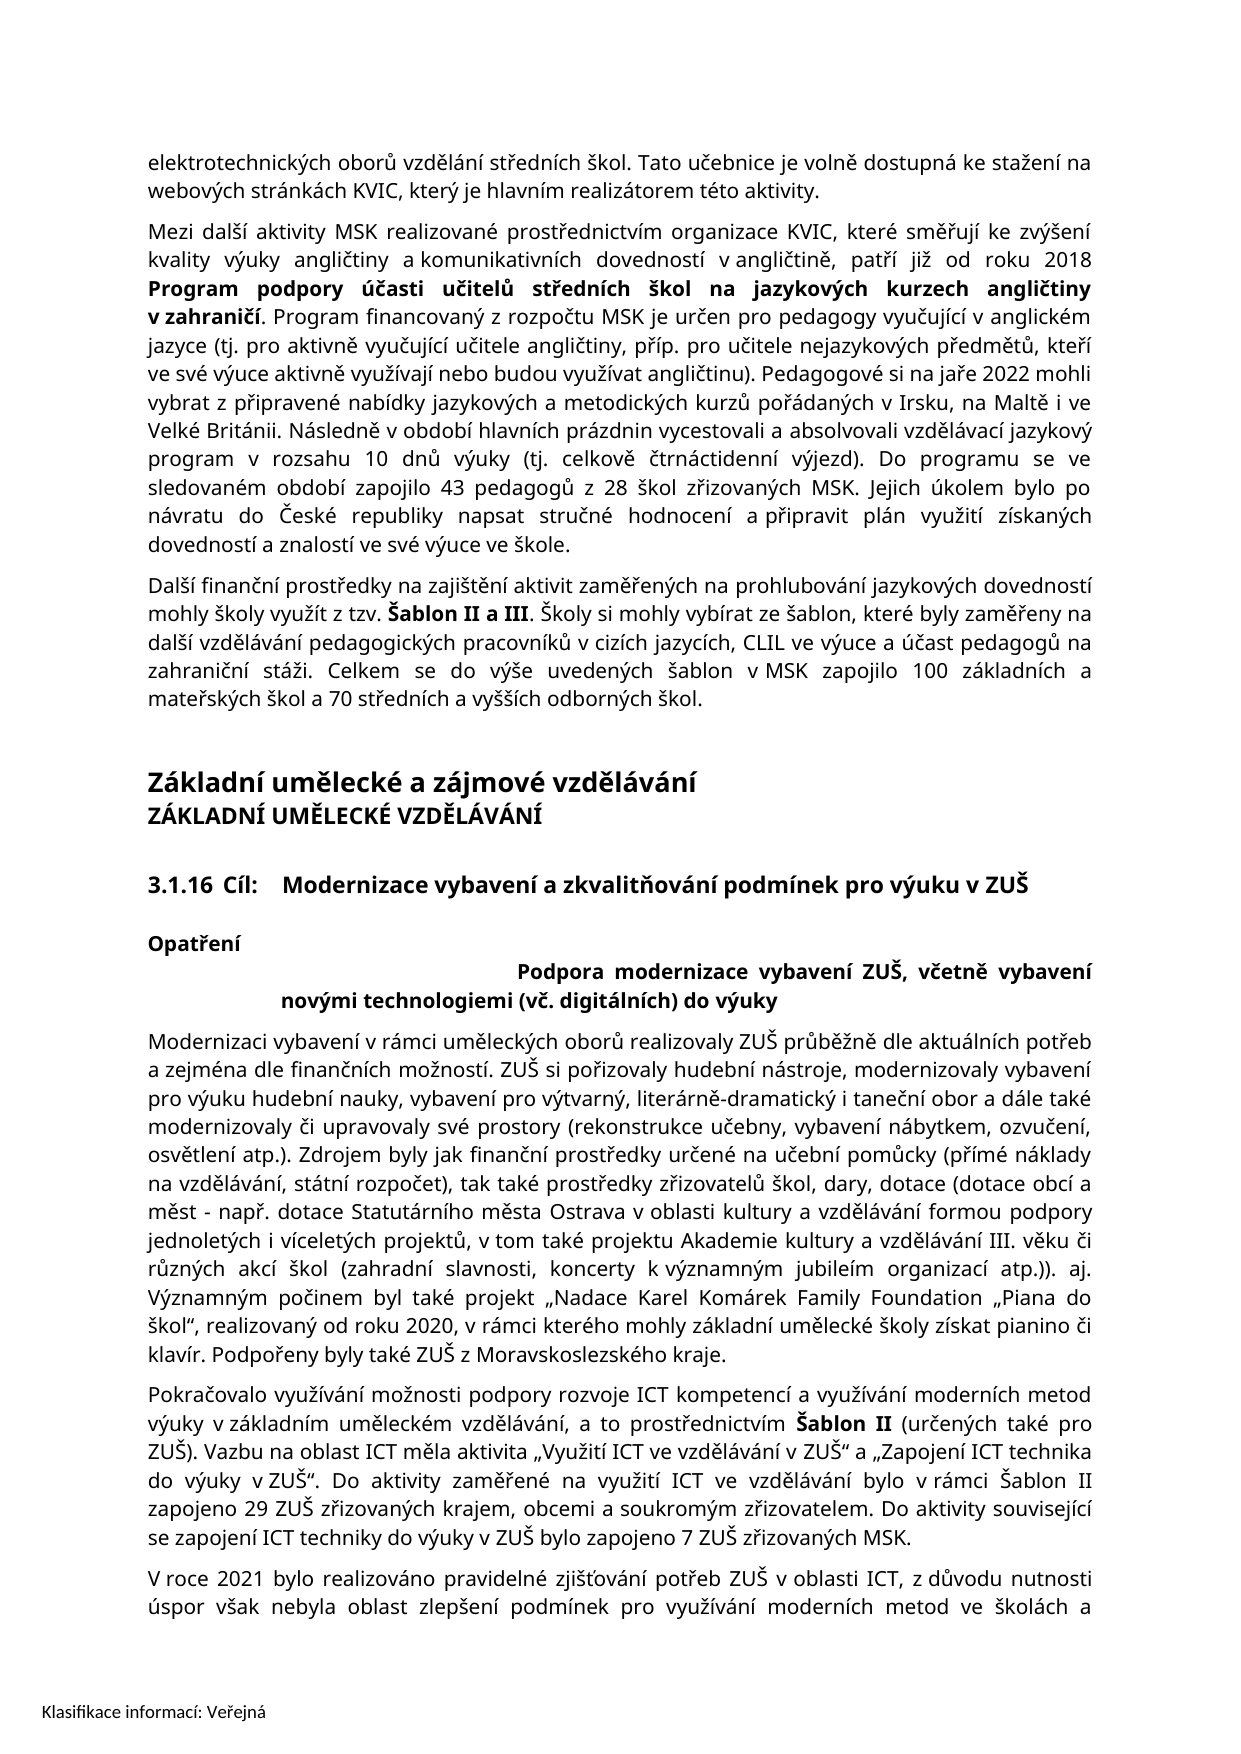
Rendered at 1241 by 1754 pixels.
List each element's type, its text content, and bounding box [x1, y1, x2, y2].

text ZÁKLADNÍ UMĚLECKÉ VZDĚLÁVÁNÍ [148, 800, 1092, 831]
text Pokračovalo využívání možnosti podpory rozvoje ICT kompetencí a využívání moderních metod výuky v základním uměleckém vzdělávání, a to prostřednictvím Šablon II (určených také pro ZUŠ). Vazbu na oblast ICT měla aktivita „Využití ICT ve vzdělávání v ZUŠ“ a „Zapojení ICT technika do výuky v ZUŠ“. Do aktivity zaměřené na využití ICT ve vzdělávání bylo v rámci Šablon II zapojeno 29 ZUŠ zřizovaných krajem, obcemi a soukromým zřizovatelem. Do aktivity související se zapojení ICT techniky do výuky v ZUŠ bylo zapojeno 7 ZUŠ zřizovaných MSK. [148, 1381, 1092, 1551]
text Opatření Podpora modernizace vybavení ZUŠ, včetně vybavení novými technologiemi (vč. digitálních) do výuky [147, 929, 1092, 1014]
subtitle Cíl: Modernizace vybavení a zkvalitňování podmínek pro výuku v ZUŠ [148, 869, 1092, 900]
text elektrotechnických oborů vzdělání středních škol. Tato učebnice je volně dostupná ke stažení na webových stránkách KVIC, který je hlavním realizátorem této aktivity. [148, 148, 1092, 204]
text Mezi další aktivity MSK realizované prostřednictvím organizace KVIC, které směřují ke zvýšení kvality výuky angličtiny a komunikativních dovedností v angličtině, patří již od roku 2018 Program podpory účasti učitelů středních škol na jazykových kurzech angličtiny v zahraničí. Program financovaný z rozpočtu MSK je určen pro pedagogy vyučující v anglickém jazyce (tj. pro aktivně vyučující učitele angličtiny, příp. pro učitele nejazykových předmětů, kteří ve své výuce aktivně využívají nebo budou využívat angličtinu). Pedagogové si na jaře 2022 mohli vybrat z připravené nabídky jazykových a metodických kurzů pořádaných v Irsku, na Maltě i ve Velké Británii. Následně v období hlavních prázdnin vycestovali a absolvovali vzdělávací jazykový program v rozsahu 10 dnů výuky (tj. celkově čtrnáctidenní výjezd). Do programu se ve sledovaném období zapojilo 43 pedagogů z 28 škol zřizovaných MSK. Jejich úkolem bylo po návratu do České republiky napsat stručné hodnocení a připravit plán využití získaných dovedností a znalostí ve své výuce ve škole. [148, 217, 1092, 558]
text V roce 2021 bylo realizováno pravidelné zjišťování potřeb ZUŠ v oblasti ICT, z důvodu nutnosti úspor však nebyla oblast zlepšení podmínek pro využívání moderních metod ve školách a [148, 1564, 1092, 1621]
text Modernizaci vybavení v rámci uměleckých oborů realizovaly ZUŠ průběžně dle aktuálních potřeb a zejména dle finančních možností. ZUŠ si pořizovaly hudební nástroje, modernizovaly vybavení pro výuku hudební nauky, vybavení pro výtvarný, literárně-dramatický i taneční obor a dále také modernizovaly či upravovaly své prostory (rekonstrukce učebny, vybavení nábytkem, ozvučení, osvětlení atp.). Zdrojem byly jak finanční prostředky určené na učební pomůcky (přímé náklady na vzdělávání, státní rozpočet), tak také prostředky zřizovatelů škol, dary, dotace (dotace obcí a měst - např. dotace Statutárního města Ostrava v oblasti kultury a vzdělávání formou podpory jednoletých i víceletých projektů, v tom také projektu Akademie kultury a vzdělávání III. věku či různých akcí škol (zahradní slavnosti, koncerty k významným jubileím organizací atp.)). aj. Významným počinem byl také projekt „Nadace Karel Komárek Family Foundation „Piana do škol“, realizovaný od roku 2020, v rámci kterého mohly základní umělecké školy získat pianino či klavír. Podpořeny byly také ZUŠ z Moravskoslezského kraje. [148, 1027, 1092, 1368]
text Další finanční prostředky na zajištění aktivit zaměřených na prohlubování jazykových dovedností mohly školy využít z tzv. Šablon II a III. Školy si mohly vybírat ze šablon, které byly zaměřeny na další vzdělávání pedagogických pracovníků v cizích jazycích, CLIL ve výuce a účast pedagogů na zahraniční stáži. Celkem se do výše uvedených šablon v MSK zapojilo 100 základních a mateřských škol a 70 středních a vyšších odborných škol. [148, 571, 1092, 713]
subtitle Základní umělecké a zájmové vzdělávání [148, 763, 1092, 800]
